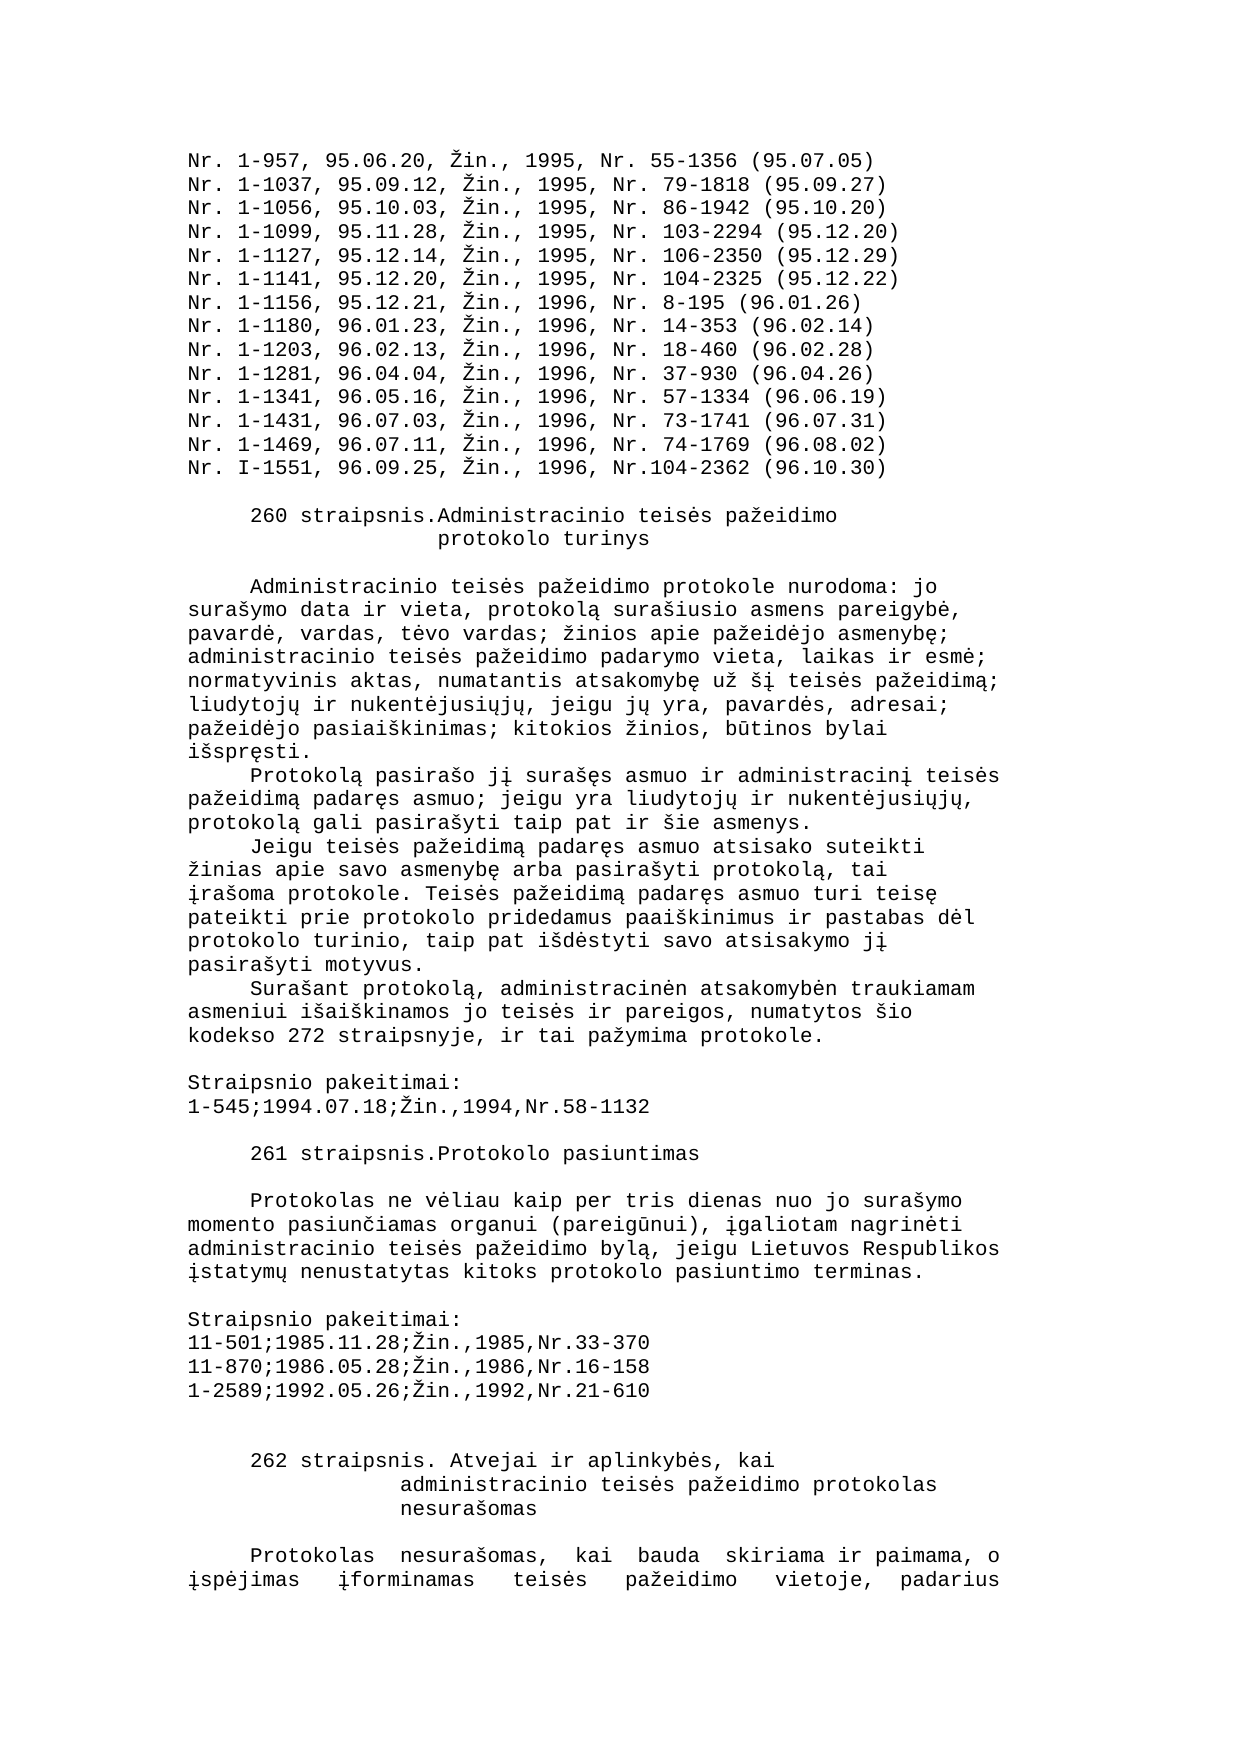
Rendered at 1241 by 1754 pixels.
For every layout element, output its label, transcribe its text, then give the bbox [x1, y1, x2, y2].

text normatyvinis aktas, numatantis atsakomybę už šį teisės pažeidimą; [187, 670, 1053, 694]
text protokolą gali pasirašyti taip pat ir šie asmenys. [187, 812, 1053, 836]
text Surašant protokolą, administracinėn atsakomybėn traukiamam [187, 978, 1053, 1001]
text 261 straipsnis.Protokolo pasiuntimas [187, 1143, 1053, 1167]
text Nr. 1-1141, 95.12.20, Žin., 1995, Nr. 104-2325 (95.12.22) [187, 268, 1053, 292]
text pateikti prie protokolo pridedamus paaiškinimus ir pastabas dėl [187, 907, 1053, 930]
text Nr. 1-1281, 96.04.04, Žin., 1996, Nr. 37-930 (96.04.26) [187, 363, 1053, 386]
text Nr. 1-1037, 95.09.12, Žin., 1995, Nr. 79-1818 (95.09.27) [187, 174, 1053, 197]
text pažeidėjo pasiaiškinimas; kitokios žinios, būtinos bylai [187, 717, 1053, 741]
text Nr. 1-1056, 95.10.03, Žin., 1995, Nr. 86-1942 (95.10.20) [187, 197, 1053, 221]
text administracinio teisės pažeidimo protokolas [187, 1474, 1053, 1498]
text įrašoma protokole. Teisės pažeidimą padaręs asmuo turi teisę [187, 883, 1053, 907]
text Nr. 1-1203, 96.02.13, Žin., 1996, Nr. 18-460 (96.02.28) [187, 339, 1053, 363]
text žinias apie savo asmenybę arba pasirašyti protokolą, tai [187, 859, 1053, 883]
text įspėjimas įforminamas teisės pažeidimo vietoje, padarius [187, 1569, 1053, 1592]
text 262 straipsnis. Atvejai ir aplinkybės, kai [187, 1451, 1053, 1474]
text Nr. 1-1127, 95.12.14, Žin., 1995, Nr. 106-2350 (95.12.29) [187, 244, 1053, 268]
text administracinio teisės pažeidimo bylą, jeigu Lietuvos Respublikos [187, 1238, 1053, 1261]
text protokolo turinys [187, 528, 1053, 552]
text protokolo turinio, taip pat išdėstyti savo atsisakymo jį [187, 930, 1053, 954]
text administracinio teisės pažeidimo padarymo vieta, laikas ir esmė; [187, 647, 1053, 670]
text Nr. 1-1341, 96.05.16, Žin., 1996, Nr. 57-1334 (96.06.19) [187, 386, 1053, 410]
text Straipsnio pakeitimai: [187, 1309, 1053, 1332]
text išspręsti. [187, 741, 1053, 765]
text pažeidimą padaręs asmuo; jeigu yra liudytojų ir nukentėjusiųjų, [187, 788, 1053, 812]
text 260 straipsnis.Administracinio teisės pažeidimo [187, 505, 1053, 528]
text Nr. 1-1431, 96.07.03, Žin., 1996, Nr. 73-1741 (96.07.31) [187, 410, 1053, 434]
text liudytojų ir nukentėjusiųjų, jeigu jų yra, pavardės, adresai; [187, 694, 1053, 717]
text 11-870;1986.05.28;Žin.,1986,Nr.16-158 [187, 1356, 1053, 1379]
text Nr. 1-1180, 96.01.23, Žin., 1996, Nr. 14-353 (96.02.14) [187, 316, 1053, 339]
text pasirašyti motyvus. [187, 954, 1053, 978]
text Protokolas ne vėliau kaip per tris dienas nuo jo surašymo [187, 1190, 1053, 1214]
text Nr. 1-1099, 95.11.28, Žin., 1995, Nr. 103-2294 (95.12.20) [187, 221, 1053, 244]
text momento pasiunčiamas organui (pareigūnui), įgaliotam nagrinėti [187, 1214, 1053, 1238]
text asmeniui išaiškinamos jo teisės ir pareigos, numatytos šio [187, 1001, 1053, 1025]
text nesurašomas [187, 1498, 1053, 1521]
text Jeigu teisės pažeidimą padaręs asmuo atsisako suteikti [187, 836, 1053, 859]
text 11-501;1985.11.28;Žin.,1985,Nr.33-370 [187, 1332, 1053, 1356]
text Protokolą pasirašo jį surašęs asmuo ir administracinį teisės [187, 765, 1053, 788]
text Nr. I-1551, 96.09.25, Žin., 1996, Nr.104-2362 (96.10.30) [187, 457, 1053, 481]
text 1-2589;1992.05.26;Žin.,1992,Nr.21-610 [187, 1379, 1053, 1403]
text kodekso 272 straipsnyje, ir tai pažymima protokole. [187, 1025, 1053, 1048]
text Protokolas nesurašomas, kai bauda skiriama ir paimama, o [187, 1545, 1053, 1569]
text Nr. 1-1469, 96.07.11, Žin., 1996, Nr. 74-1769 (96.08.02) [187, 434, 1053, 457]
text Administracinio teisės pažeidimo protokole nurodoma: jo [187, 576, 1053, 599]
text pavardė, vardas, tėvo vardas; žinios apie pažeidėjo asmenybę; [187, 623, 1053, 647]
text 1-545;1994.07.18;Žin.,1994,Nr.58-1132 [187, 1096, 1053, 1119]
text įstatymų nenustatytas kitoks protokolo pasiuntimo terminas. [187, 1261, 1053, 1285]
text Nr. 1-1156, 95.12.21, Žin., 1996, Nr. 8-195 (96.01.26) [187, 292, 1053, 316]
text Nr. 1-957, 95.06.20, Žin., 1995, Nr. 55-1356 (95.07.05) [187, 150, 1053, 174]
text surašymo data ir vieta, protokolą surašiusio asmens pareigybė, [187, 599, 1053, 623]
text Straipsnio pakeitimai: [187, 1072, 1053, 1096]
